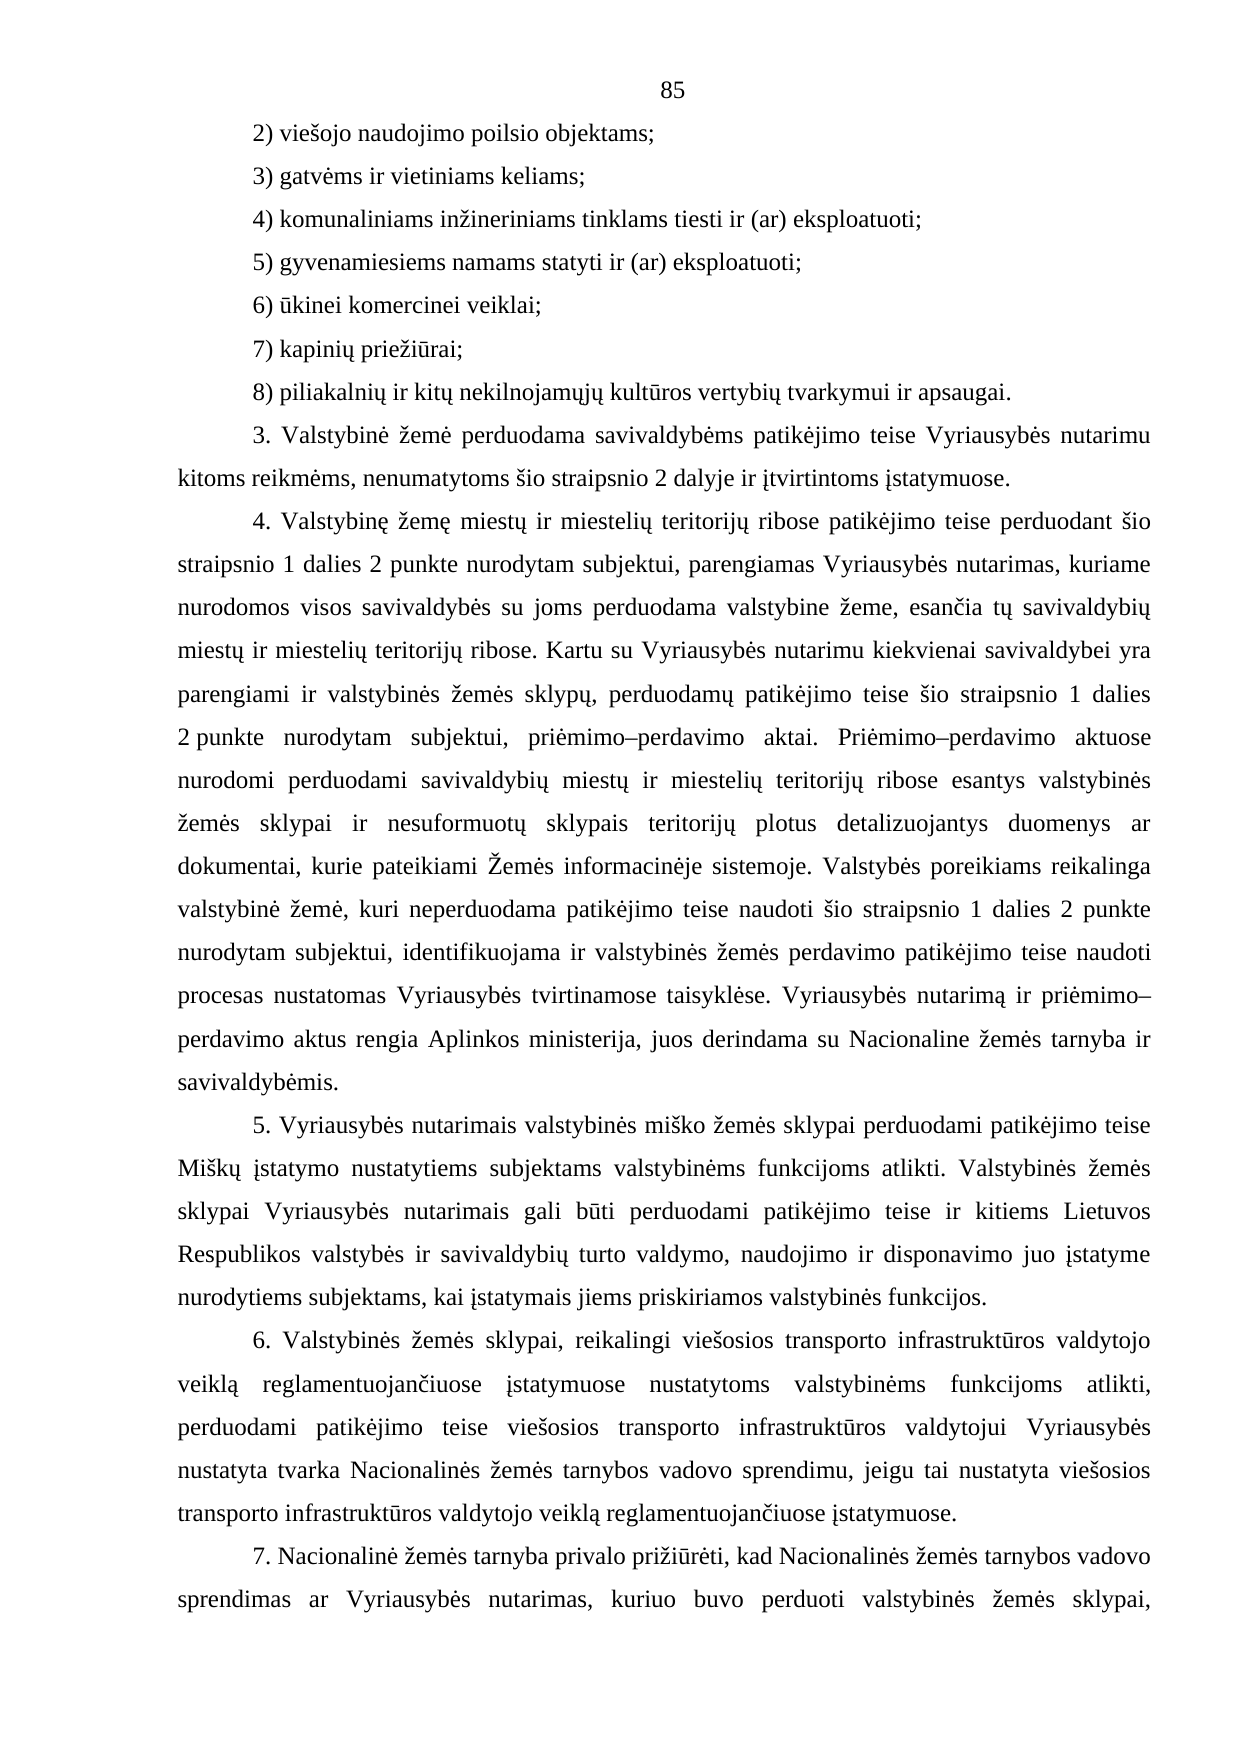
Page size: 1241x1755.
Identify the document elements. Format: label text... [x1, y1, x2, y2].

text 7) kapinių priežiūrai; [177, 334, 1152, 362]
text 4. Valstybinę žemę miestų ir miestelių teritorijų ribose patikėjimo teise perduodant šio straipsnio 1 dalies 2 punkte nurodytam subjektui, parengiamas Vyriausybės nutarimas, kuriame nurodomos visos savivaldybės su joms perduodama valstybine žeme, esančia tų savivaldybių miestų ir miestelių teritorijų ribose. Kartu su Vyriausybės nutarimu kiekvienai savivaldybei yra parengiami ir valstybinės žemės sklypų, perduodamų patikėjimo teise šio straipsnio 1 dalies 2 punkte nurodytam subjektui, priėmimo–perdavimo aktai. Priėmimo–perdavimo aktuose nurodomi perduodami savivaldybių miestų ir miestelių teritorijų ribose esantys valstybinės žemės sklypai ir nesuformuotų sklypais teritorijų plotus detalizuojantys duomenys ar dokumentai, kurie pateikiami Žemės informacinėje sistemoje. Valstybės poreikiams reikalinga valstybinė žemė, kuri neperduodama patikėjimo teise naudoti šio straipsnio 1 dalies 2 punkte nurodytam subjektui, identifikuojama ir valstybinės žemės perdavimo patikėjimo teise naudoti procesas nustatomas Vyriausybės tvirtinamose taisyklėse. Vyriausybės nutarimą ir priėmimo–perdavimo aktus rengia Aplinkos ministerija, juos derindama su Nacionaline žemės tarnyba ir savivaldybėmis. [177, 506, 1152, 1096]
text 5. Vyriausybės nutarimais valstybinės miško žemės sklypai perduodami patikėjimo teise Miškų įstatymo nustatytiems subjektams valstybinėms funkcijoms atlikti. Valstybinės žemės sklypai Vyriausybės nutarimais gali būti perduodami patikėjimo teise ir kitiems Lietuvos Respublikos valstybės ir savivaldybių turto valdymo, naudojimo ir disponavimo juo įstatyme nurodytiems subjektams, kai įstatymais jiems priskiriamos valstybinės funkcijos. [177, 1110, 1152, 1311]
text 6. Valstybinės žemės sklypai, reikalingi viešosios transporto infrastruktūros valdytojo veiklą reglamentuojančiuose įstatymuose nustatytoms valstybinėms funkcijoms atlikti, perduodami patikėjimo teise viešosios transporto infrastruktūros valdytojui Vyriausybės nustatyta tvarka Nacionalinės žemės tarnybos vadovo sprendimu, jeigu tai nustatyta viešosios transporto infrastruktūros valdytojo veiklą reglamentuojančiuose įstatymuose. [177, 1326, 1152, 1527]
text 2) viešojo naudojimo poilsio objektams; [177, 118, 1152, 147]
text 3. Valstybinė žemė perduodama savivaldybėms patikėjimo teise Vyriausybės nutarimu kitoms reikmėms, nenumatytoms šio straipsnio 2 dalyje ir įtvirtintoms įstatymuose. [177, 420, 1152, 492]
text 8) piliakalnių ir kitų nekilnojamųjų kultūros vertybių tvarkymui ir apsaugai. [177, 377, 1152, 406]
text 5) gyvenamiesiems namams statyti ir (ar) eksploatuoti; [177, 247, 1152, 276]
text 4) komunaliniams inžineriniams tinklams tiesti ir (ar) eksploatuoti; [177, 204, 1152, 233]
text 3) gatvėms ir vietiniams keliams; [177, 161, 1152, 190]
text 6) ūkinei komercinei veiklai; [177, 291, 1152, 319]
text 7. Nacionalinė žemės tarnyba privalo prižiūrėti, kad Nacionalinės žemės tarnybos vadovo sprendimas ar Vyriausybės nutarimas, kuriuo buvo perduoti valstybinės žemės sklypai, [177, 1541, 1152, 1613]
